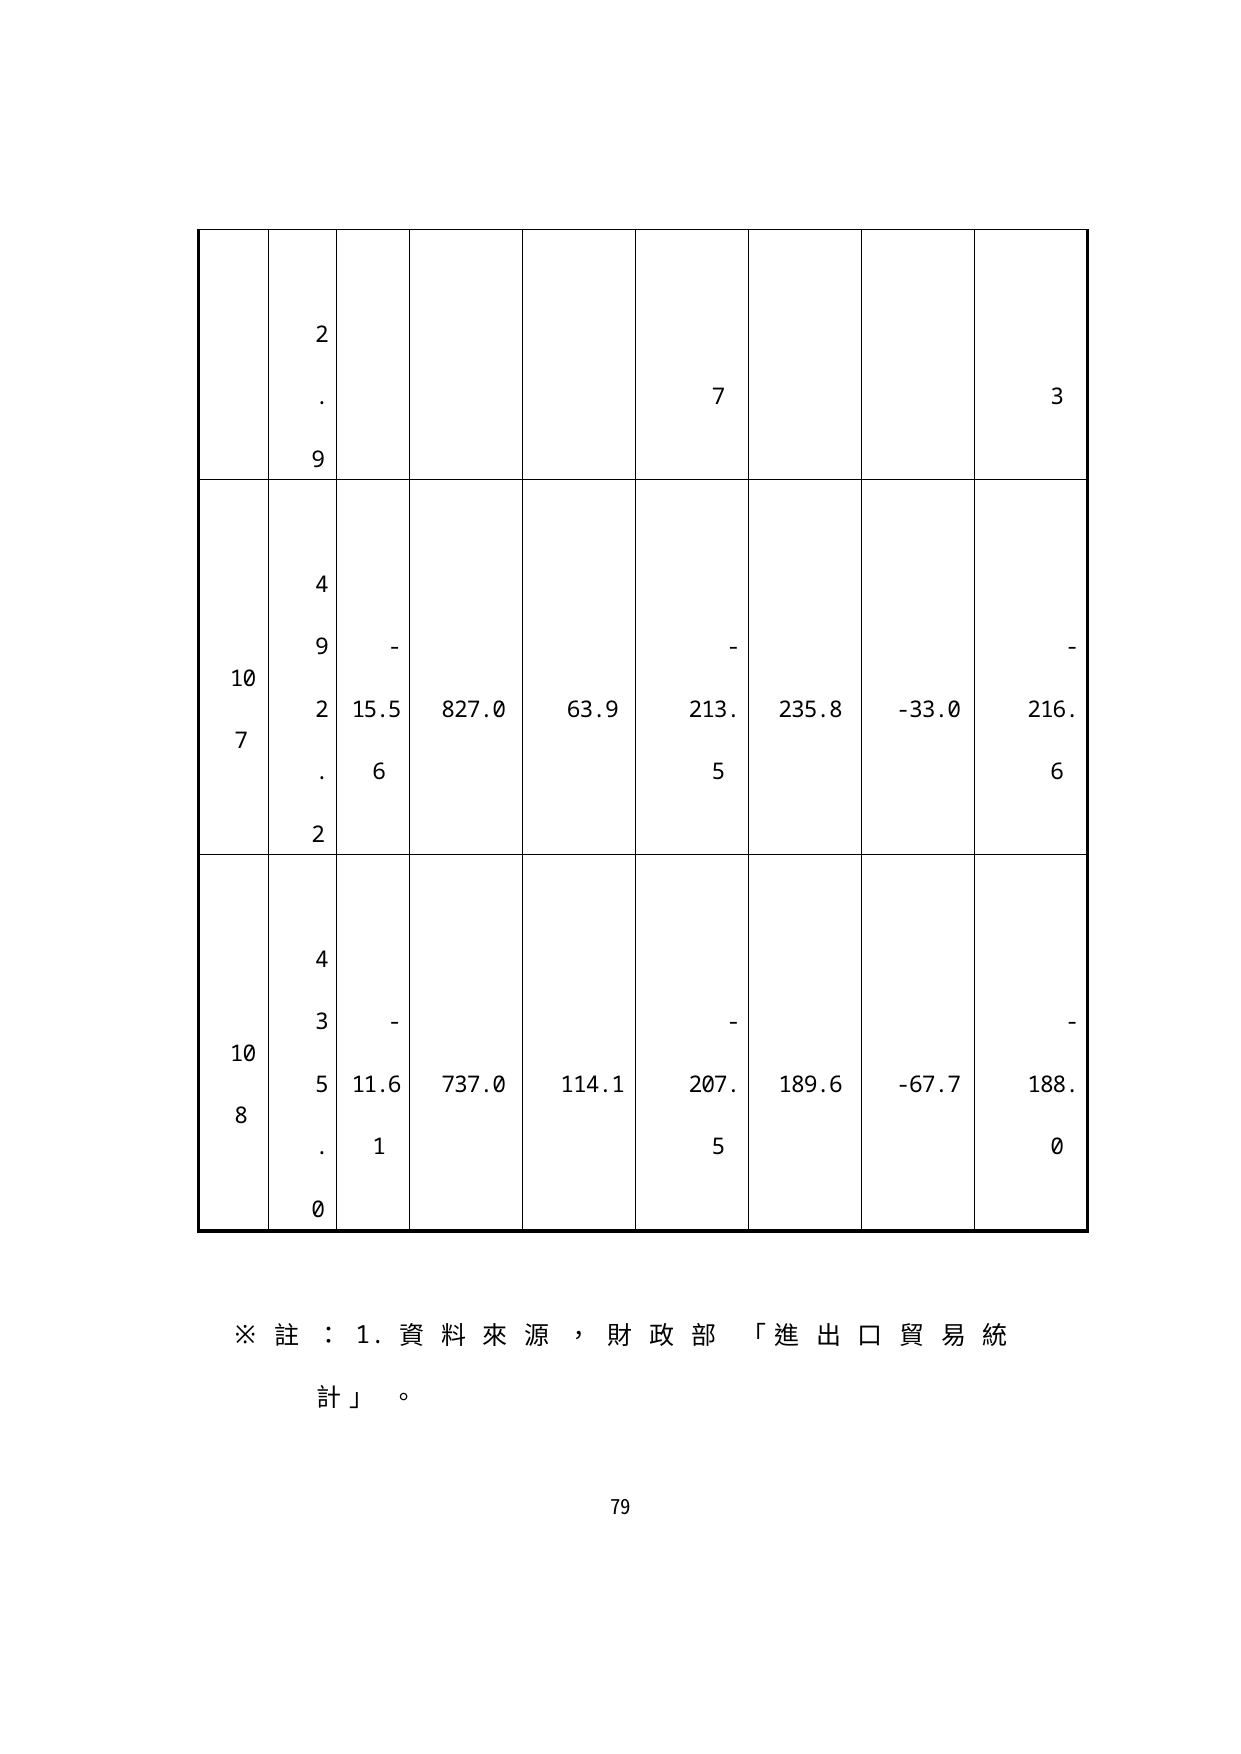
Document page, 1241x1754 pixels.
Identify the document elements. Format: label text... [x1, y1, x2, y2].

table_cell 108 [200, 855, 268, 1229]
table_cell 435.0 [269, 855, 336, 1229]
table_cell 63.9 [523, 480, 635, 854]
table_cell 2.9 [269, 230, 336, 479]
table_cell 827.0 [410, 480, 522, 854]
table_cell -15.56 [337, 480, 409, 854]
table_cell 107 [200, 480, 268, 854]
table_cell [410, 230, 522, 479]
table_cell 235.8 [749, 480, 861, 854]
table_cell 737.0 [410, 855, 522, 1229]
table_cell -67.7 [862, 855, 974, 1229]
table_cell [523, 230, 635, 479]
table_cell -33.0 [862, 480, 974, 854]
table_cell 492.2 [269, 480, 336, 854]
table_cell 3 [975, 230, 1086, 479]
text ※註：1.資料來源，財政部「進出口貿易統計」。 [188, 1292, 1052, 1417]
table_cell [862, 230, 974, 479]
table_cell -213.5 [636, 480, 748, 854]
table_cell -216.6 [975, 480, 1086, 854]
table_cell [200, 230, 268, 479]
table_cell -188.0 [975, 855, 1086, 1229]
table_cell [749, 230, 861, 479]
table_cell 189.6 [749, 855, 861, 1229]
table_cell [337, 230, 409, 479]
table_cell -207.5 [636, 855, 748, 1229]
table_cell 114.1 [523, 855, 635, 1229]
table_cell 7 [636, 230, 748, 479]
table_cell -11.61 [337, 855, 409, 1229]
